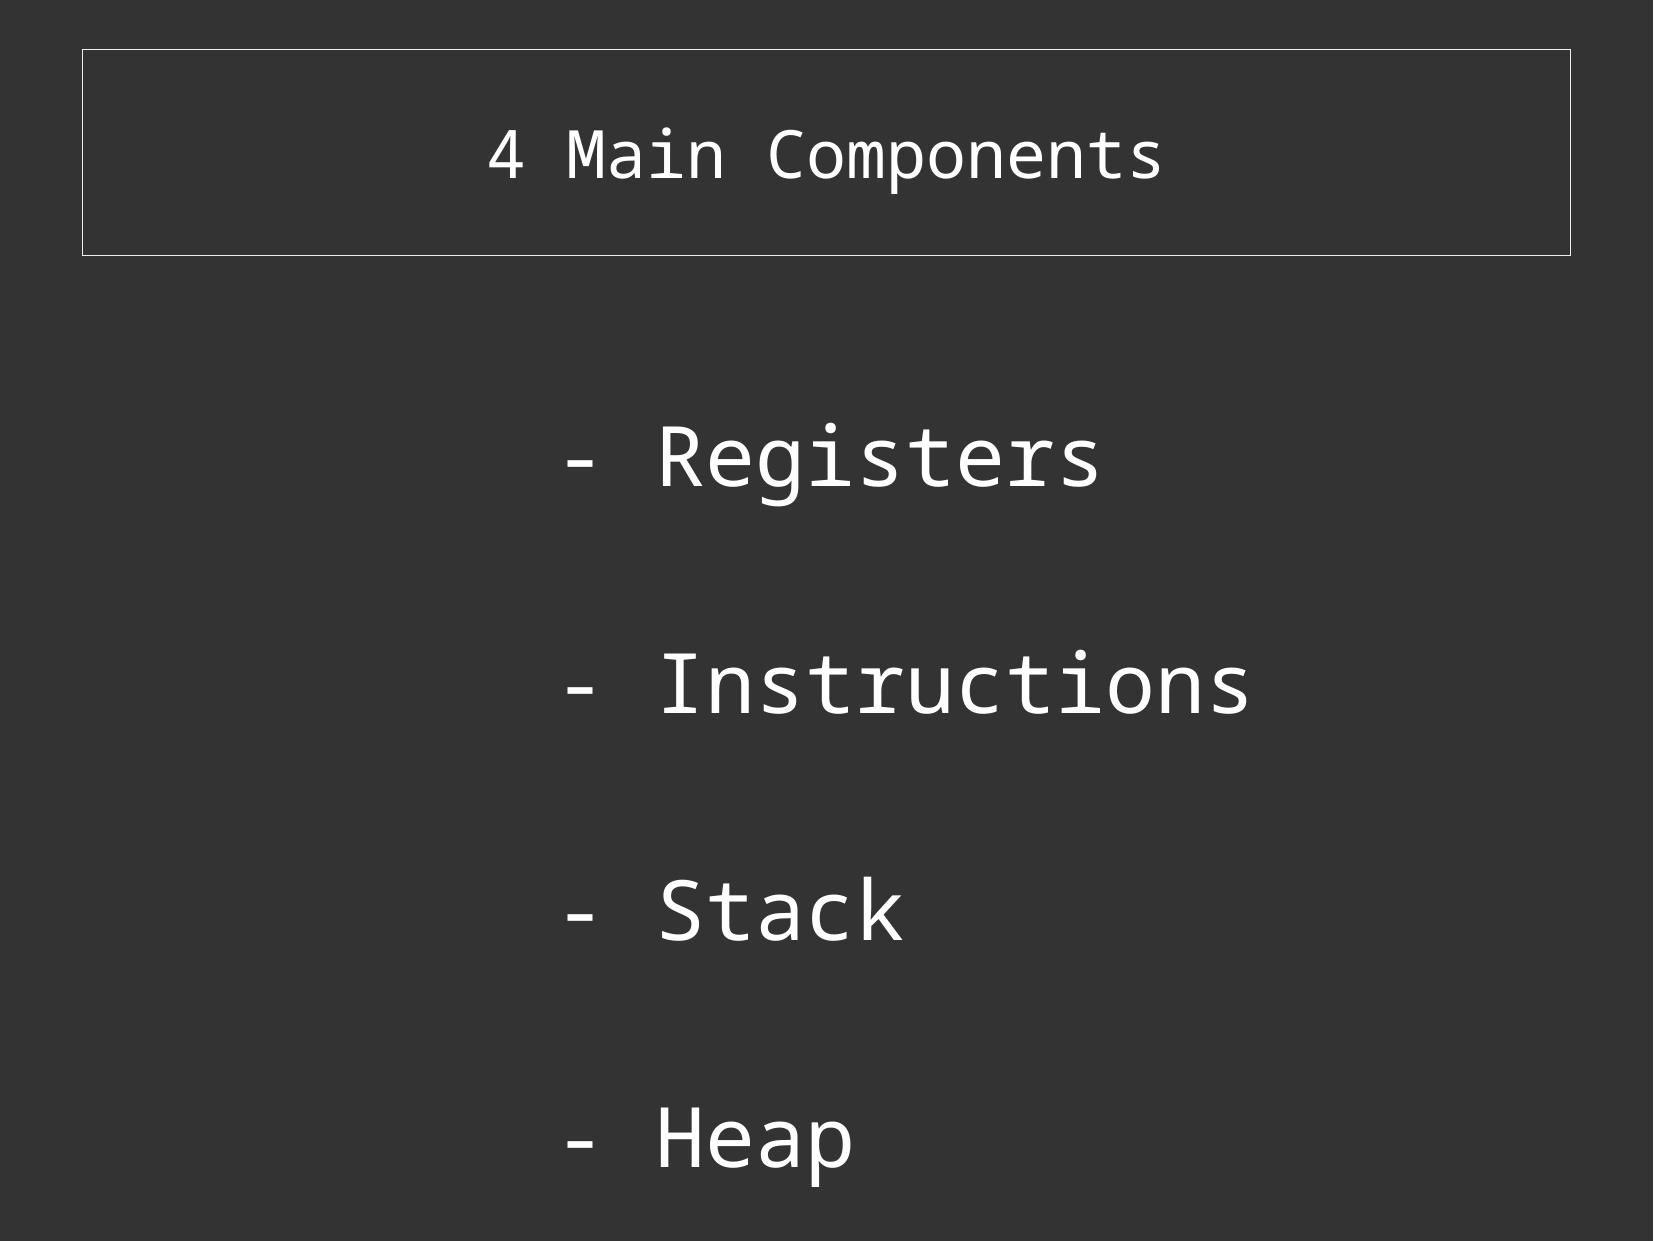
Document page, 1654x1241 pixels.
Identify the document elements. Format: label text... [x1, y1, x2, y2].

text_box - Registers - Instructions - Stack - Heap [505, 390, 1156, 988]
text_box 4 Main Components [82, 49, 1571, 256]
